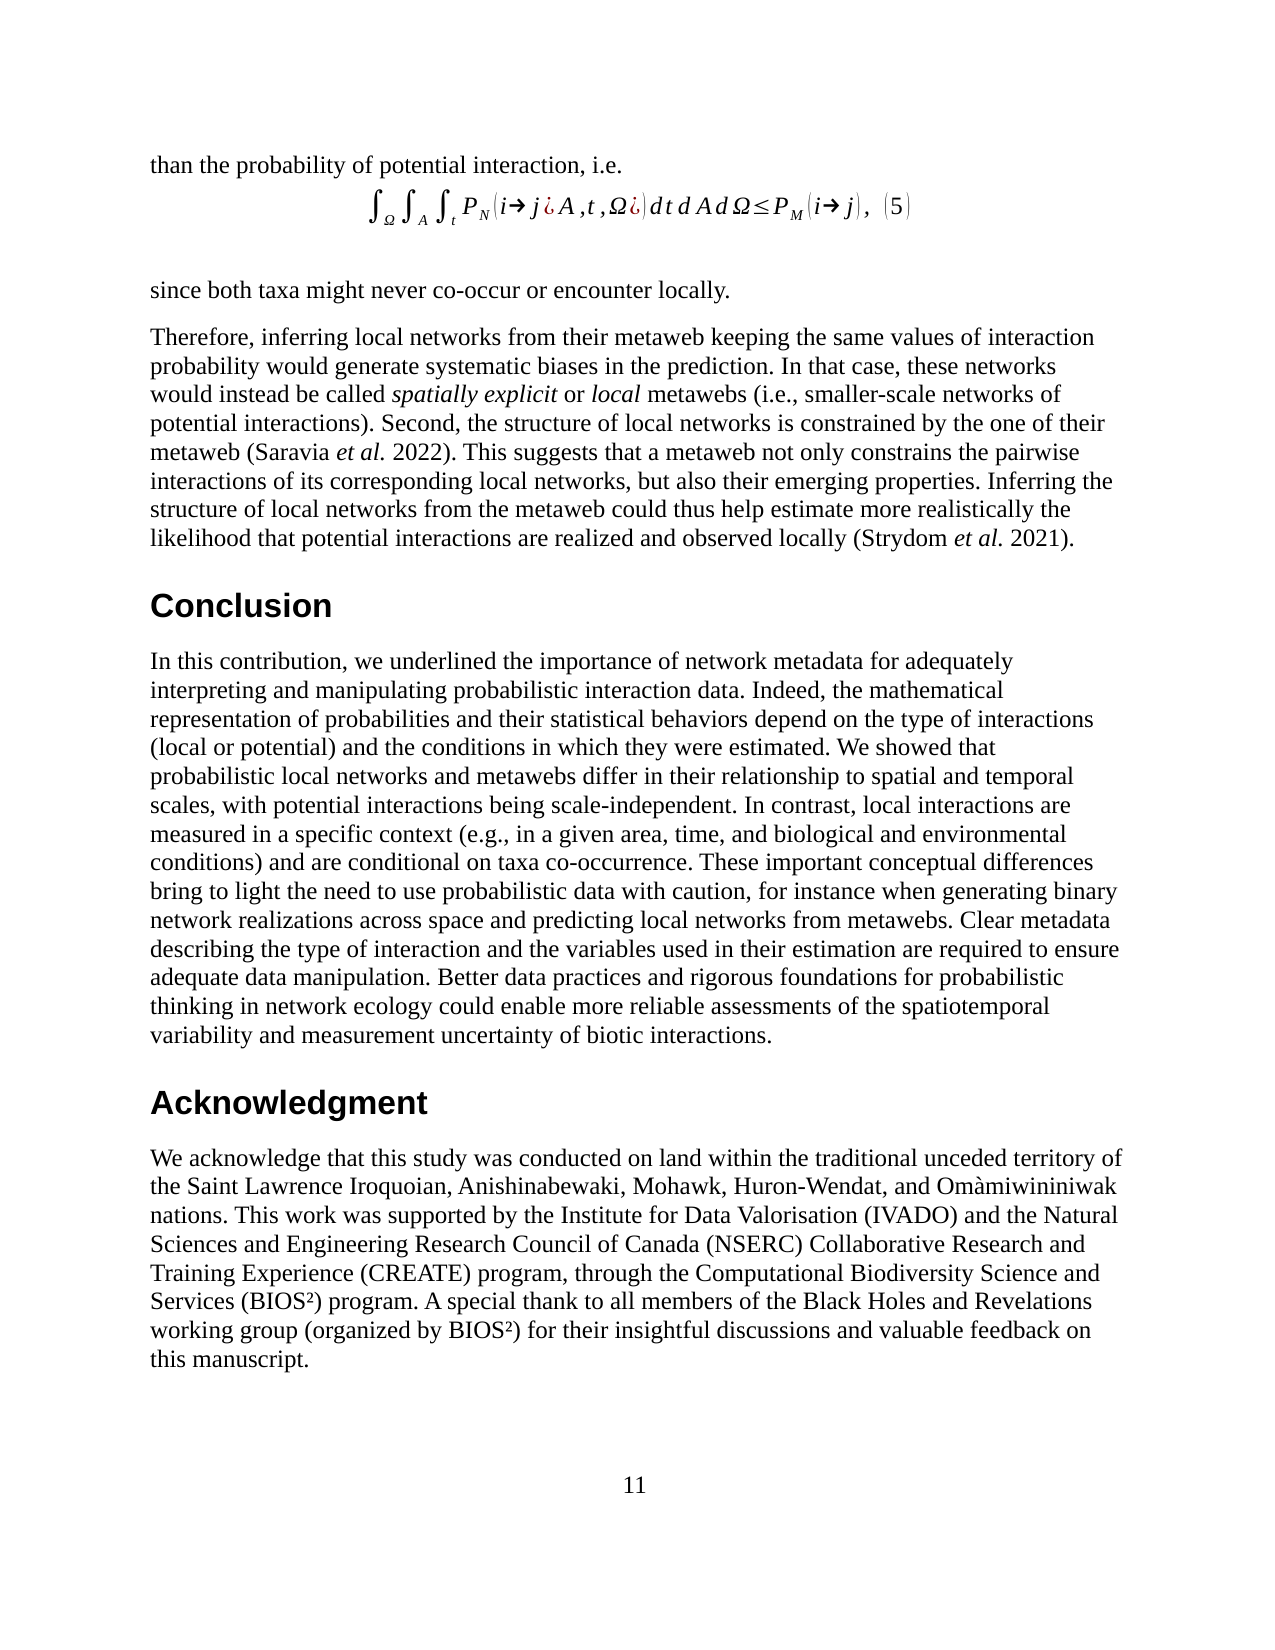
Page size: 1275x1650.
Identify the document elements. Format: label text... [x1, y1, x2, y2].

text In this contribution, we underlined the importance of network metadata for adequately interpreting and manipulating probabilistic interaction data. Indeed, the mathematical representation of probabilities and their statistical behaviors depend on the type of interactions (local or potential) and the conditions in which they were estimated. We showed that probabilistic local networks and metawebs differ in their relationship to spatial and temporal scales, with potential interactions being scale-independent. In contrast, local interactions are measured in a specific context (e.g., in a given area, time, and biological and environmental conditions) and are conditional on taxa co-occurrence. These important conceptual differences bring to light the need to use probabilistic data with caution, for instance when generating binary network realizations across space and predicting local networks from metawebs. Clear metadata describing the type of interaction and the variables used in their estimation are required to ensure adequate data manipulation. Better data practices and rigorous foundations for probabilistic thinking in network ecology could enable more reliable assessments of the spatiotemporal variability and measurement uncertainty of biotic interactions. [150, 646, 1125, 1049]
subtitle Conclusion [150, 586, 1125, 625]
subtitle Acknowledgment [150, 1083, 1125, 1121]
text Therefore, inferring local networks from their metaweb keeping the same values of interaction probability would generate systematic biases in the prediction. In that case, these networks would instead be called spatially explicit or local metawebs (i.e., smaller-scale networks of potential interactions). Second, the structure of local networks is constrained by the one of their metaweb (Saravia et al. 2022). This suggests that a metaweb not only constrains the pairwise interactions of its corresponding local networks, but also their emerging properties. Inferring the structure of local networks from the metaweb could thus help estimate more realistically the likelihood that potential interactions are realized and observed locally (Strydom et al. 2021). [150, 322, 1125, 552]
text since both taxa might never co-occur or encounter locally. [150, 275, 1125, 304]
text than the probability of potential interaction, i.e. [150, 150, 1125, 179]
text We acknowledge that this study was conducted on land within the traditional unceded territory of the Saint Lawrence Iroquoian, Anishinabewaki, Mohawk, Huron-Wendat, and Omàmiwininiwak nations. This work was supported by the Institute for Data Valorisation (IVADO) and the Natural Sciences and Engineering Research Council of Canada (NSERC) Collaborative Research and Training Experience (CREATE) program, through the Computational Biodiversity Science and Services (BIOS²) program. A special thank to all members of the Black Holes and Revelations working group (organized by BIOS²) for their insightful discussions and valuable feedback on this manuscript. [150, 1143, 1125, 1373]
